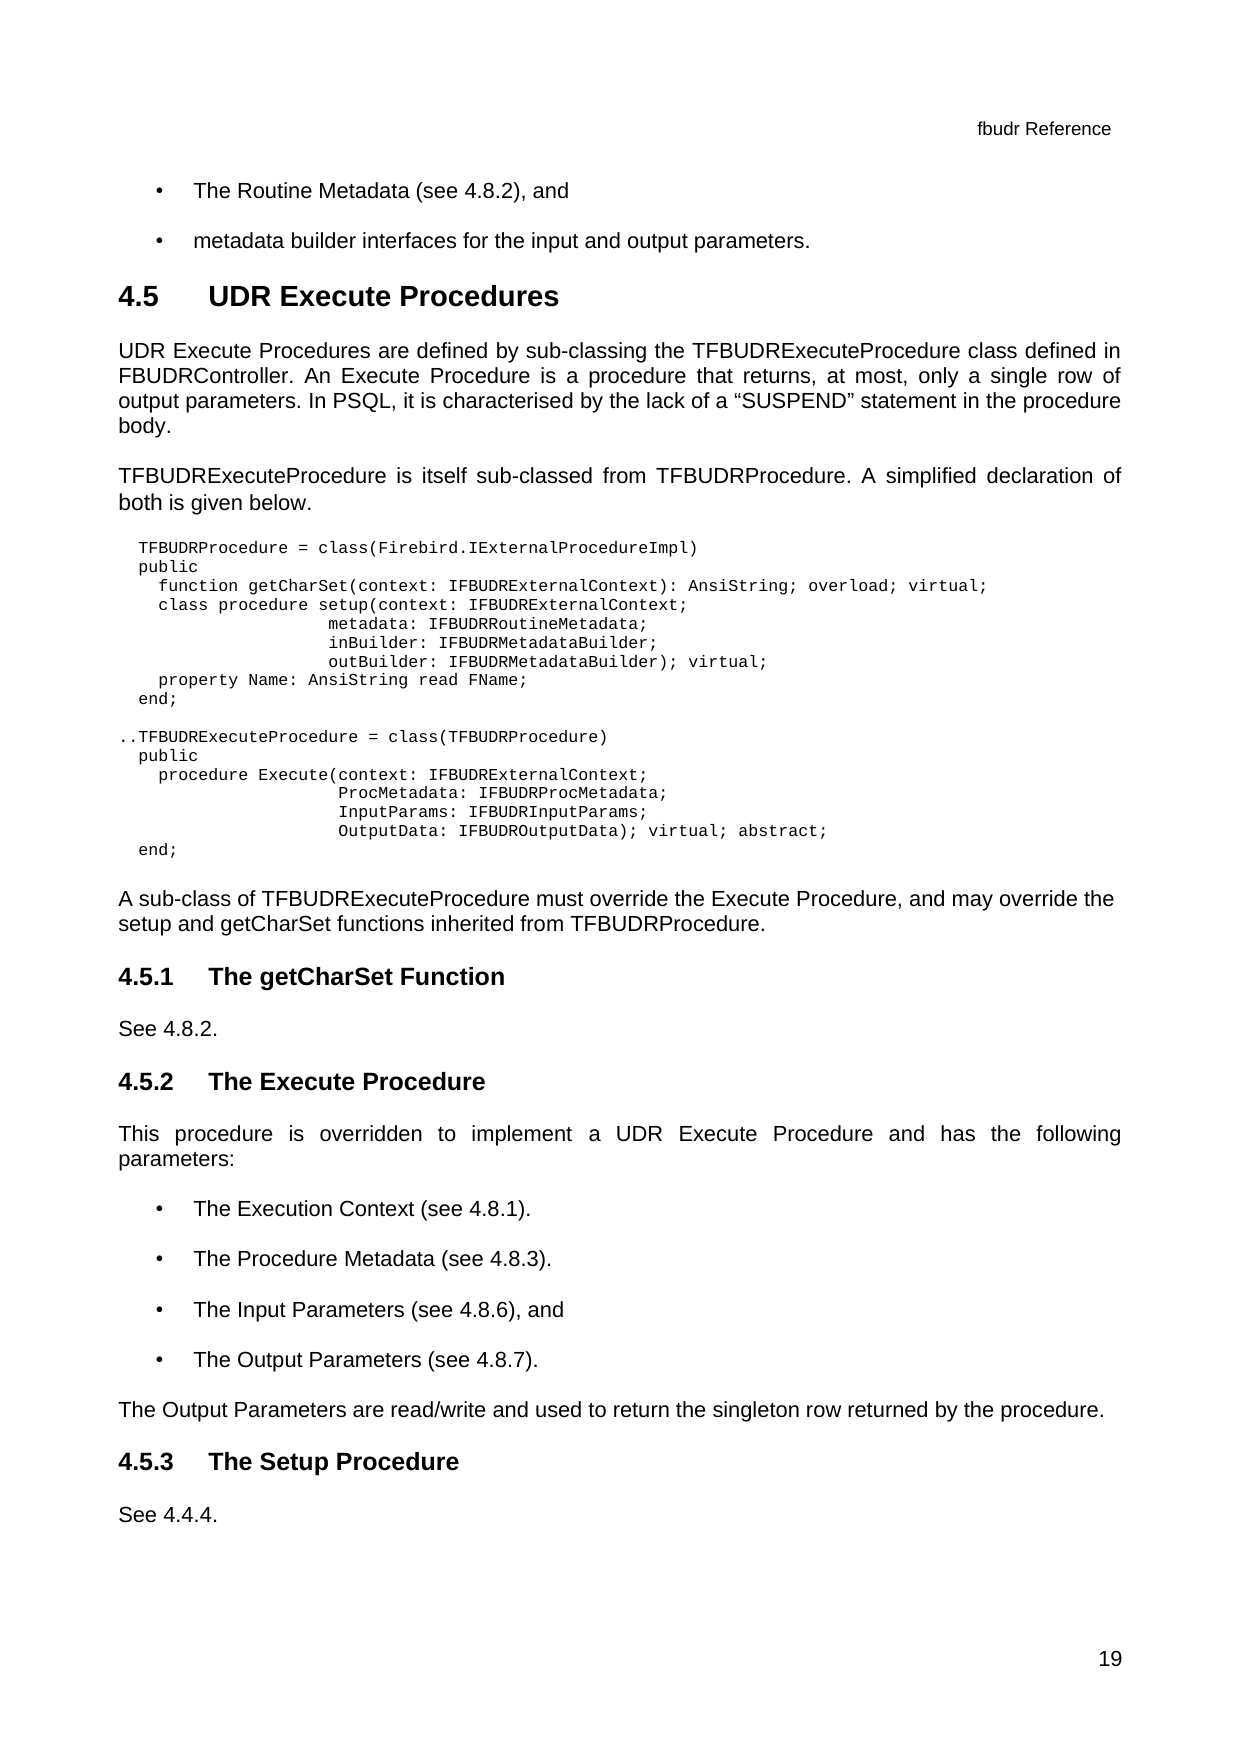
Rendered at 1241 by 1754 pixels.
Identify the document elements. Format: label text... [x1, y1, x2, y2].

text This procedure is overridden to implement a UDR Execute Procedure and has the following parameters: [118, 1121, 1122, 1171]
text OutputData: IFBUDROutputData); virtual; abstract; [118, 823, 1122, 842]
text end; [118, 691, 1122, 710]
subtitle UDR Execute Procedures [118, 278, 1122, 312]
text end; [118, 842, 1122, 861]
subtitle The Execute Procedure [118, 1066, 1122, 1095]
text public [118, 559, 1122, 578]
text property Name: AnsiString read FName; [118, 672, 1122, 691]
text function getCharSet(context: IFBUDRExternalContext): AnsiString; overload; virtual; [118, 578, 1122, 597]
list The Routine Metadata (see 4.8.2), and [156, 178, 1122, 203]
text See 4.4.4. [118, 1501, 1122, 1527]
text The Output Parameters are read/write and used to return the singleton row returned by the procedure. [118, 1397, 1122, 1422]
text class procedure setup(context: IFBUDRExternalContext; [118, 597, 1122, 615]
text procedure Execute(context: IFBUDRExternalContext; [118, 766, 1122, 785]
text See 4.8.2. [118, 1016, 1122, 1041]
text public [118, 747, 1122, 766]
text inBuilder: IFBUDRMetadataBuilder; [118, 634, 1122, 653]
text TFBUDRProcedure = class(Firebird.IExternalProcedureImpl) [118, 540, 1122, 559]
text UDR Execute Procedures are defined by sub-classing the TFBUDRExecuteProcedure class defined in FBUDRController. An Execute Procedure is a procedure that returns, at most, only a single row of output parameters. In PSQL, it is characterised by the lack of a “SUSPEND” statement in the procedure body. [118, 338, 1122, 438]
list The Output Parameters (see 4.8.7). [156, 1347, 1122, 1372]
text outBuilder: IFBUDRMetadataBuilder); virtual; [118, 653, 1122, 672]
subtitle The Setup Procedure [118, 1447, 1122, 1476]
subtitle The getCharSet Function [118, 962, 1122, 991]
list metadata builder interfaces for the input and output parameters. [156, 228, 1122, 253]
list The Execution Context (see 4.8.1). [156, 1196, 1122, 1221]
text InputParams: IFBUDRInputParams; [118, 804, 1122, 823]
text metadata: IFBUDRRoutineMetadata; [118, 615, 1122, 634]
text ..TFBUDRExecuteProcedure = class(TFBUDRProcedure) [118, 728, 1122, 747]
text A sub-class of TFBUDRExecuteProcedure must override the Execute Procedure, and may override the setup and getCharSet functions inherited from TFBUDRProcedure. [118, 886, 1122, 936]
list The Procedure Metadata (see 4.8.3). [156, 1246, 1122, 1272]
text TFBUDRExecuteProcedure is itself sub-classed from TFBUDRProcedure. A simplified declaration of both is given below. [118, 463, 1122, 515]
list The Input Parameters (see 4.8.6), and [156, 1297, 1122, 1322]
text ProcMetadata: IFBUDRProcMetadata; [118, 785, 1122, 804]
